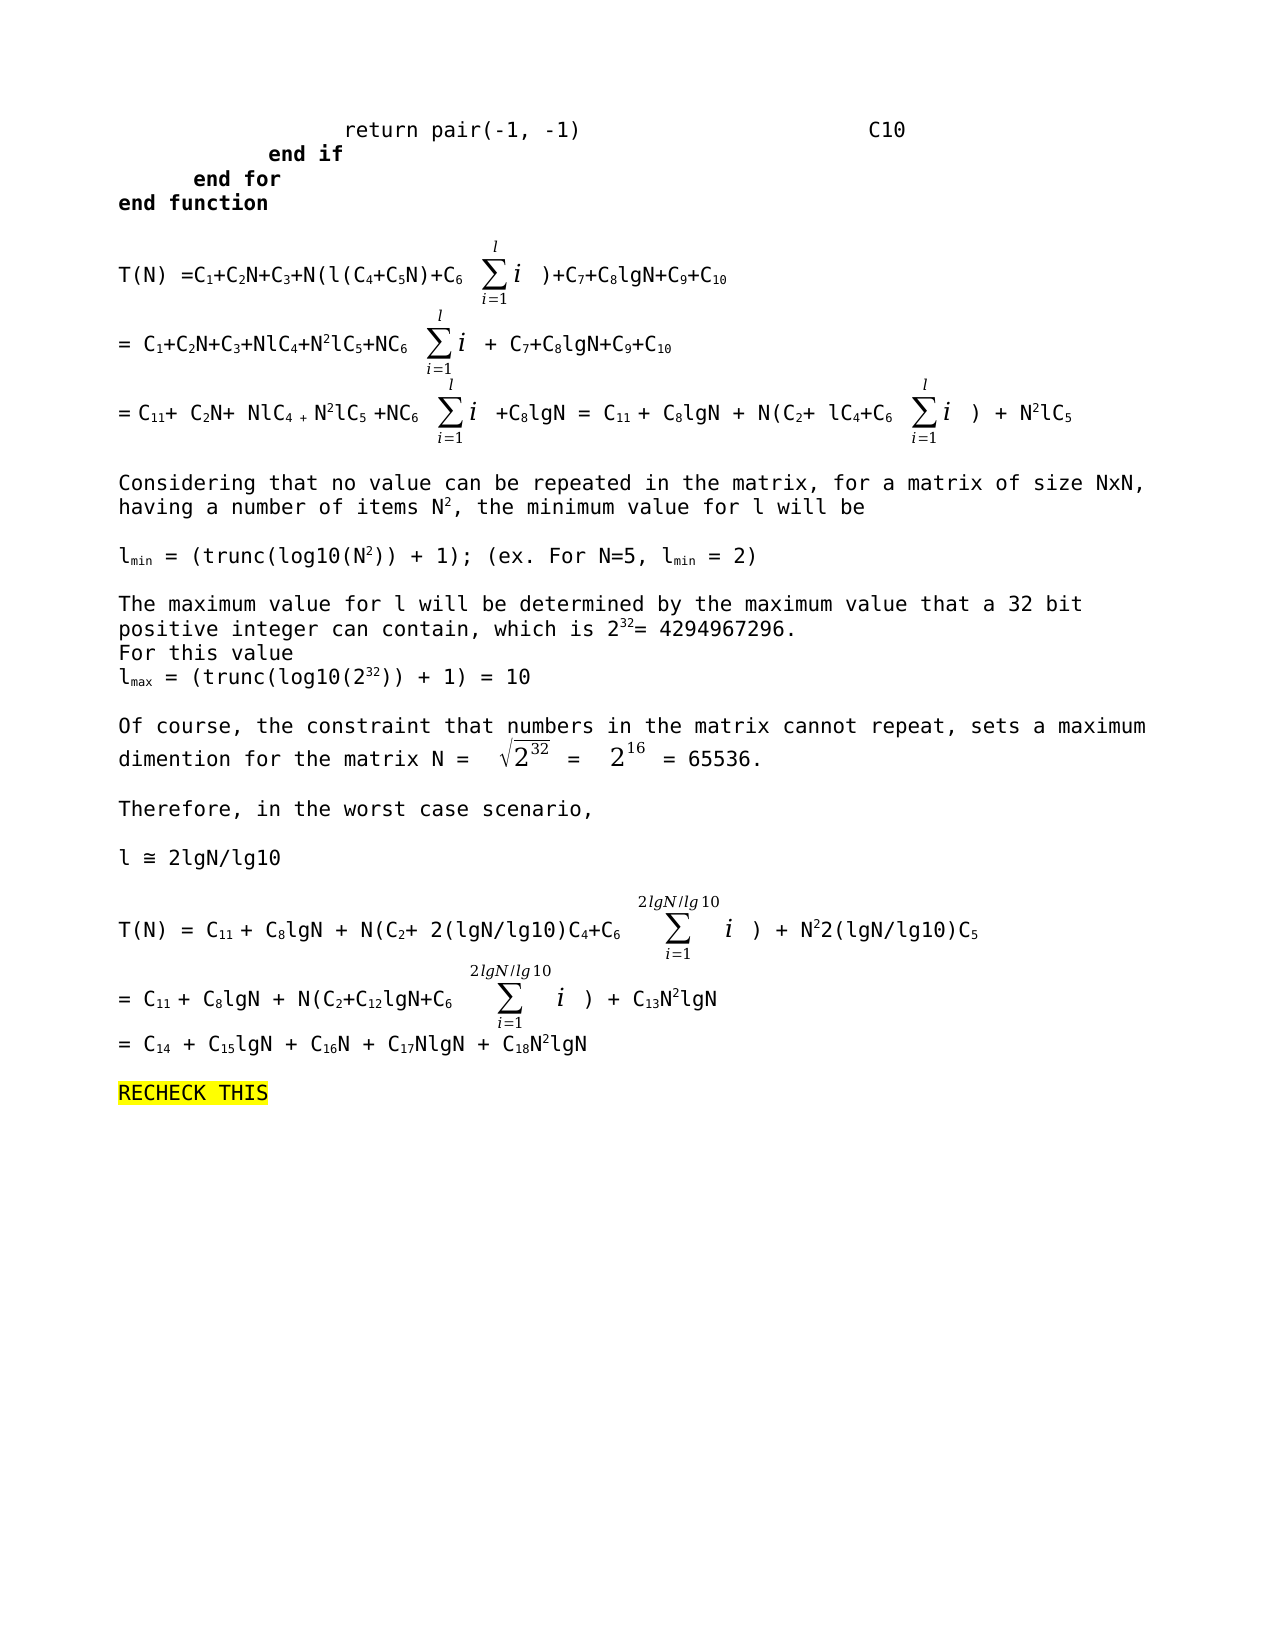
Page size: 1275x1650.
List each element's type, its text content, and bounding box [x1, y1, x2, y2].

text end if [118, 142, 1157, 167]
text lmin = (trunc(log10(N2)) + 1); (ex. For N=5, lmin = 2) [118, 544, 1157, 568]
text end for [118, 167, 1157, 191]
text end function [118, 191, 1157, 215]
text Considering that no value can be repeated in the matrix, for a matrix of size NxN, having a number of items N2, the minimum value for l will be [118, 471, 1157, 519]
text = C11+ C2N+ NlC4 + N2lC5 +NC6+C8lgN = C11 + C8lgN + N(C2+ lC4+C6) + N2lC5 [118, 378, 1157, 447]
text RECHECK THIS [118, 1081, 1157, 1105]
text T(N) = C11 + C8lgN + N(C2+ 2(lgN/lg10)C4+C6) + N22(lgN/lg10)C5 [118, 894, 1157, 963]
text l ≅ 2lgN/lg10 [118, 846, 1157, 870]
text = C14 + C15lgN + C16N + C17NlgN + C18N2lgN [118, 1032, 1157, 1056]
text T(N) =C1+C2N+C3+N(l(C4+C5N)+C6)+C7+C8lgN+C9+C10 [118, 239, 1157, 308]
text Therefore, in the worst case scenario, [118, 797, 1157, 821]
text return pair(-1, -1) C10 [118, 118, 1157, 142]
text For this value [118, 641, 1157, 665]
text lmax = (trunc(log10(232)) + 1) = 10 [118, 665, 1157, 689]
text = C11 + C8lgN + N(C2+C12lgN+C6) + C13N2lgN [118, 963, 1157, 1032]
text Of course, the constraint that numbers in the matrix cannot repeat, sets a maximum dimention for the matrix N = = = 65536. [118, 714, 1157, 773]
text The maximum value for l will be determined by the maximum value that a 32 bit positive integer can contain, which is 232= 4294967296. [118, 592, 1157, 641]
text = C1+C2N+C3+NlC4+N2lC5+NC6+ C7+C8lgN+C9+C10 [118, 308, 1157, 378]
